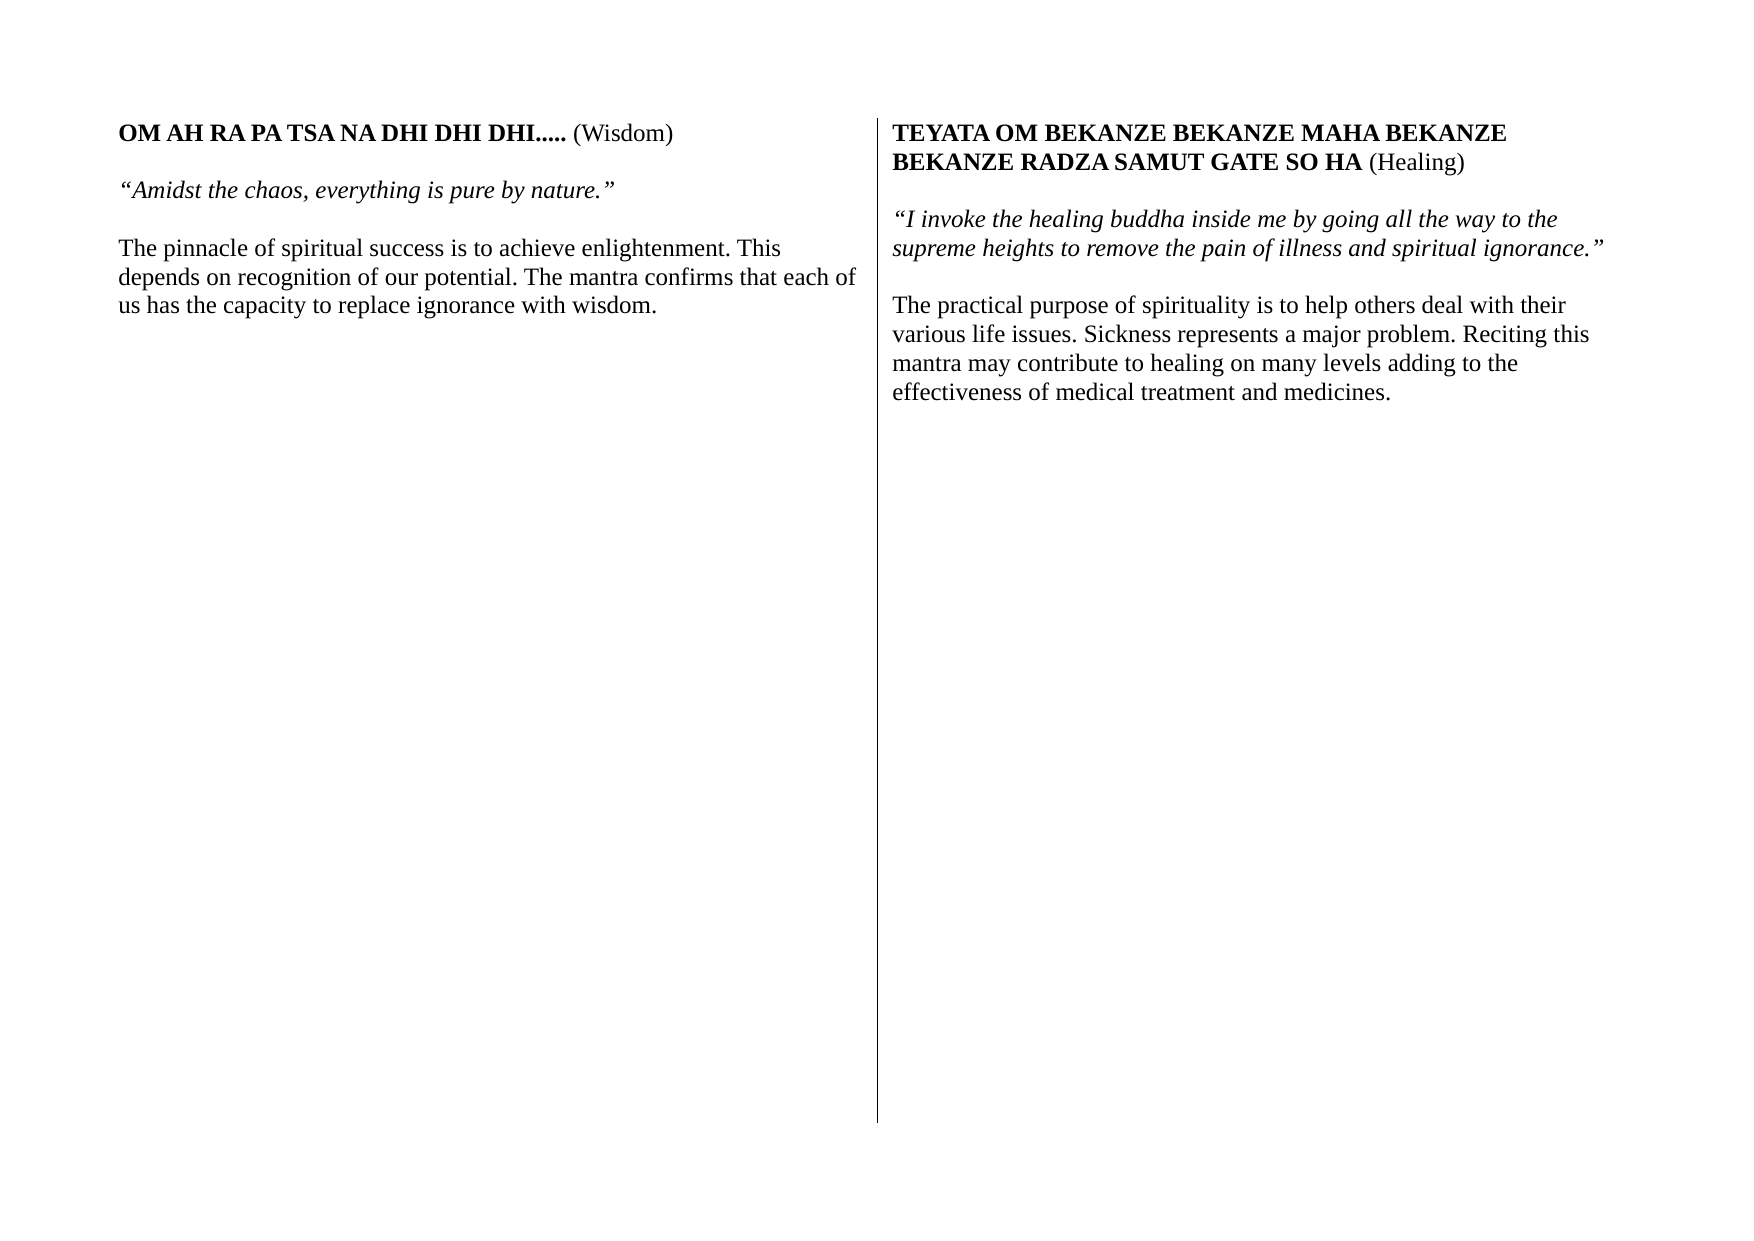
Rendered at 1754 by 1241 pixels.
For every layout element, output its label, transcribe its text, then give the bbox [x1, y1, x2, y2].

text The pinnacle of spiritual success is to achieve enlightenment. This depends on recognition of our potential. The mantra confirms that each of us has the capacity to replace ignorance with wisdom. [118, 233, 862, 319]
text “Amidst the chaos, everything is pure by nature.” [118, 176, 862, 204]
text OM AH RA PA TSA NA DHI DHI DHI..... (Wisdom) [118, 118, 862, 147]
text “I invoke the healing buddha inside me by going all the way to the supreme heights to remove the pain of illness and spiritual ignorance.” [892, 204, 1636, 262]
text TEYATA OM BEKANZE BEKANZE MAHA BEKANZE BEKANZE RADZA SAMUT GATE SO HA (Healing) [892, 118, 1636, 176]
text The practical purpose of spirituality is to help others deal with their various life issues. Sickness represents a major problem. Reciting this mantra may contribute to healing on many levels adding to the effectiveness of medical treatment and medicines. [892, 291, 1636, 406]
